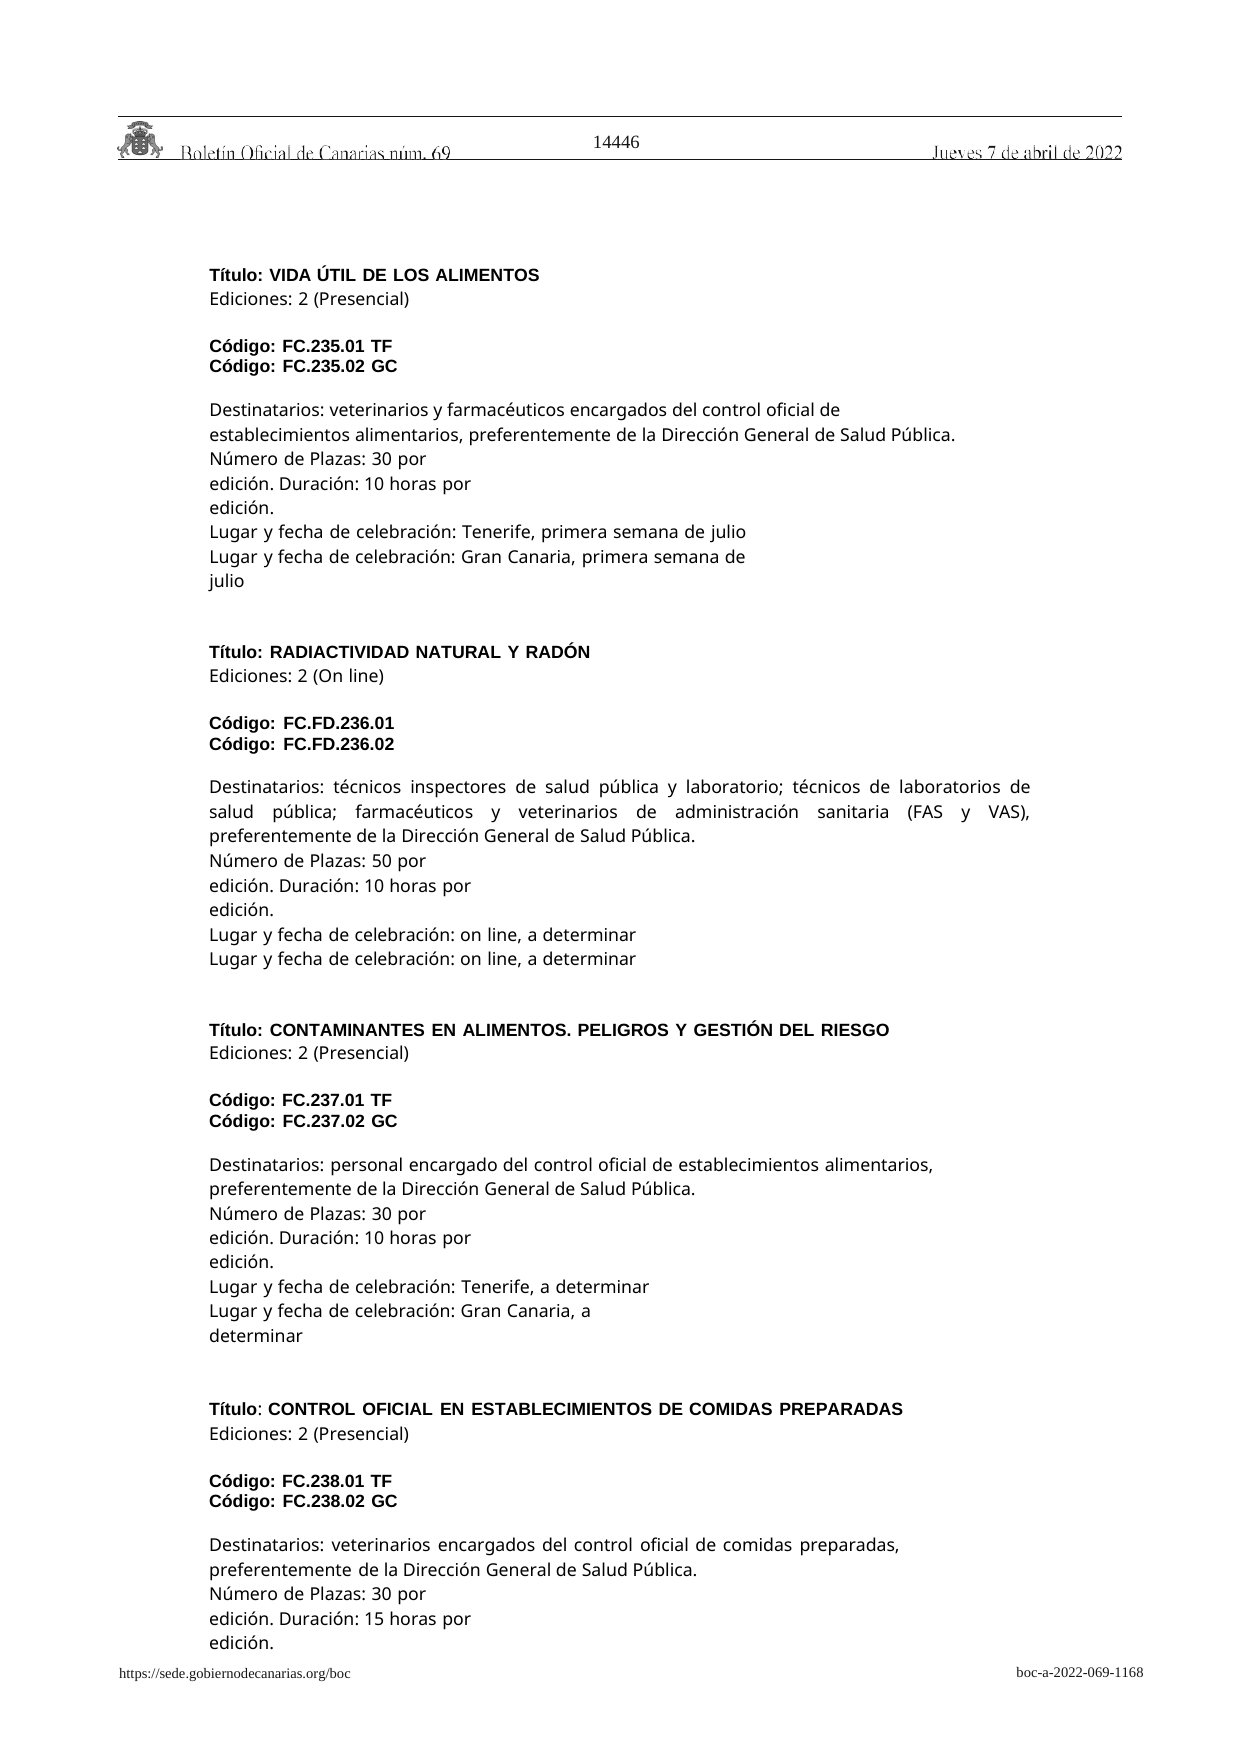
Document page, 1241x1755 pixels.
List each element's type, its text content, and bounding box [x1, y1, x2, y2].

subtitle Título: RADIACTIVIDAD NATURAL Y RADÓN [209, 642, 1134, 662]
text Ediciones: 2 (Presencial) [209, 287, 1134, 311]
text Lugar y fecha de celebración: on line, a determinar Lugar y fecha de celebración: on line, a determinar [209, 922, 654, 971]
text Destinatarios: personal encargado del control oficial de establecimientos alimentarios, preferentemente de la Dirección General de Salud Pública. [209, 1152, 1033, 1201]
text Número de Plazas: 30 por edición. Duración: 10 horas por edición. [209, 1201, 491, 1274]
text Ediciones: 2 (On line) [209, 663, 1134, 687]
text Número de Plazas: 30 por edición. Duración: 15 horas por edición. [209, 1582, 491, 1655]
subtitle Código: FC.FD.236.01 Código: FC.FD.236.02 [209, 712, 403, 754]
text Ediciones: 2 (Presencial) [209, 1422, 1134, 1446]
subtitle Código: FC.238.01 TF Código: FC.238.02 GC [209, 1471, 400, 1512]
text Destinatarios: veterinarios y farmacéuticos encargados del control oficial de establecimientos alimentarios, preferentemente de la Dirección General de Salud Pública. [209, 398, 959, 446]
subtitle Título: VIDA ÚTIL DE LOS ALIMENTOS [209, 265, 1134, 286]
subtitle Código: FC.235.01 TF Código: FC.235.02 GC [209, 335, 400, 377]
text Número de Plazas: 30 por edición. Duración: 10 horas por edición. [209, 447, 491, 520]
subtitle Código: FC.237.01 TF Código: FC.237.02 GC [209, 1090, 400, 1131]
text Destinatarios: veterinarios encargados del control oficial de comidas preparadas, preferentemente de la Dirección General de Salud Pública. [209, 1533, 1033, 1581]
text Lugar y fecha de celebración: Tenerife, primera semana de julio Lugar y fecha de celebración: Gran Canaria, primera semana de julio [209, 520, 765, 593]
subtitle Título: CONTAMINANTES EN ALIMENTOS. PELIGROS Y GESTIÓN DEL RIESGO [209, 1020, 1134, 1040]
text Número de Plazas: 50 por edición. Duración: 10 horas por edición. [209, 848, 491, 922]
text Ediciones: 2 (Presencial) [209, 1041, 1134, 1065]
subtitle Título: CONTROL OFICIAL EN ESTABLECIMIENTOS DE COMIDAS PREPARADAS [209, 1396, 1134, 1421]
text Lugar y fecha de celebración: Tenerife, a determinar Lugar y fecha de celebración: Gran Canaria, a determinar [209, 1274, 672, 1347]
text Destinatarios: técnicos inspectores de salud pública y laboratorio; técnicos de laboratorios de salud pública; farmacéuticos y veterinarios de administración sanitaria (FAS y VAS), preferentemente de la Dirección General de Salud Pública. [209, 775, 1032, 848]
